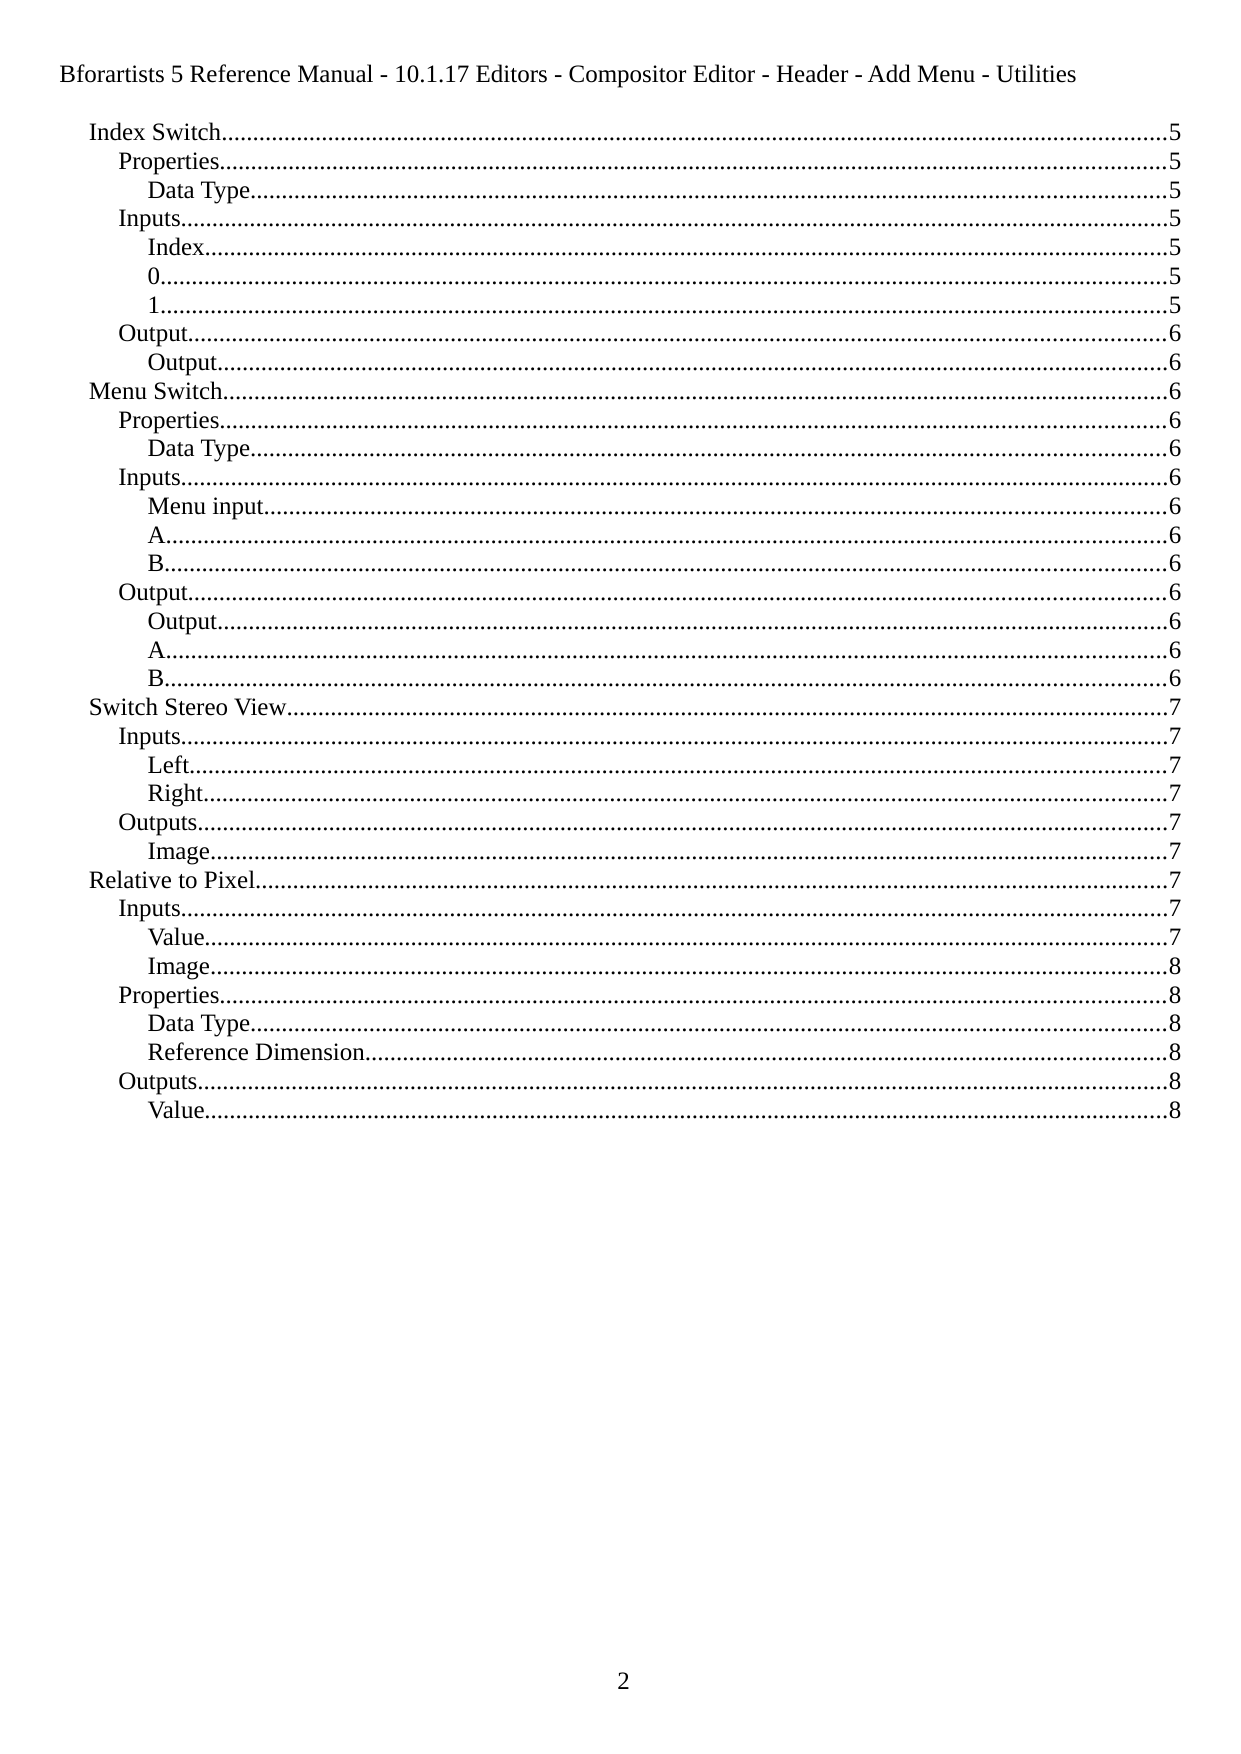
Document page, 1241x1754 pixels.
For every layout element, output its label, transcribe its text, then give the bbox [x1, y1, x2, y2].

text Properties 5 [118, 146, 1181, 175]
text Inputs 6 [118, 462, 1181, 491]
text 0 5 [147, 261, 1181, 290]
text Outputs 8 [118, 1066, 1181, 1095]
text Output 6 [118, 318, 1181, 347]
text Menu Switch 6 [88, 376, 1181, 405]
text Data Type 5 [147, 175, 1181, 203]
text Value 8 [147, 1095, 1181, 1123]
text Reference Dimension 8 [147, 1037, 1181, 1066]
text Inputs 5 [118, 203, 1181, 232]
text Index 5 [147, 232, 1181, 261]
text Value 7 [147, 922, 1181, 951]
text Outputs 7 [118, 807, 1181, 836]
text Switch Stereo View 7 [88, 692, 1181, 721]
text B 6 [147, 548, 1181, 577]
text Data Type 6 [147, 433, 1181, 462]
text Output 6 [147, 347, 1181, 376]
text Output 6 [147, 606, 1181, 635]
text Image 7 [147, 836, 1181, 865]
text B 6 [147, 663, 1181, 692]
text A 6 [147, 635, 1181, 663]
text Left 7 [147, 750, 1181, 778]
text Properties 6 [118, 405, 1181, 433]
text Right 7 [147, 778, 1181, 807]
text Properties 8 [118, 980, 1181, 1008]
text A 6 [147, 520, 1181, 548]
text Inputs 7 [118, 721, 1181, 750]
text Relative to Pixel 7 [88, 865, 1181, 893]
text Data Type 8 [147, 1008, 1181, 1037]
text Image 8 [147, 951, 1181, 980]
text 1 5 [147, 290, 1181, 318]
text Inputs 7 [118, 893, 1181, 922]
text Index Switch 5 [88, 117, 1181, 146]
text Output 6 [118, 577, 1181, 606]
text Menu input 6 [147, 491, 1181, 520]
